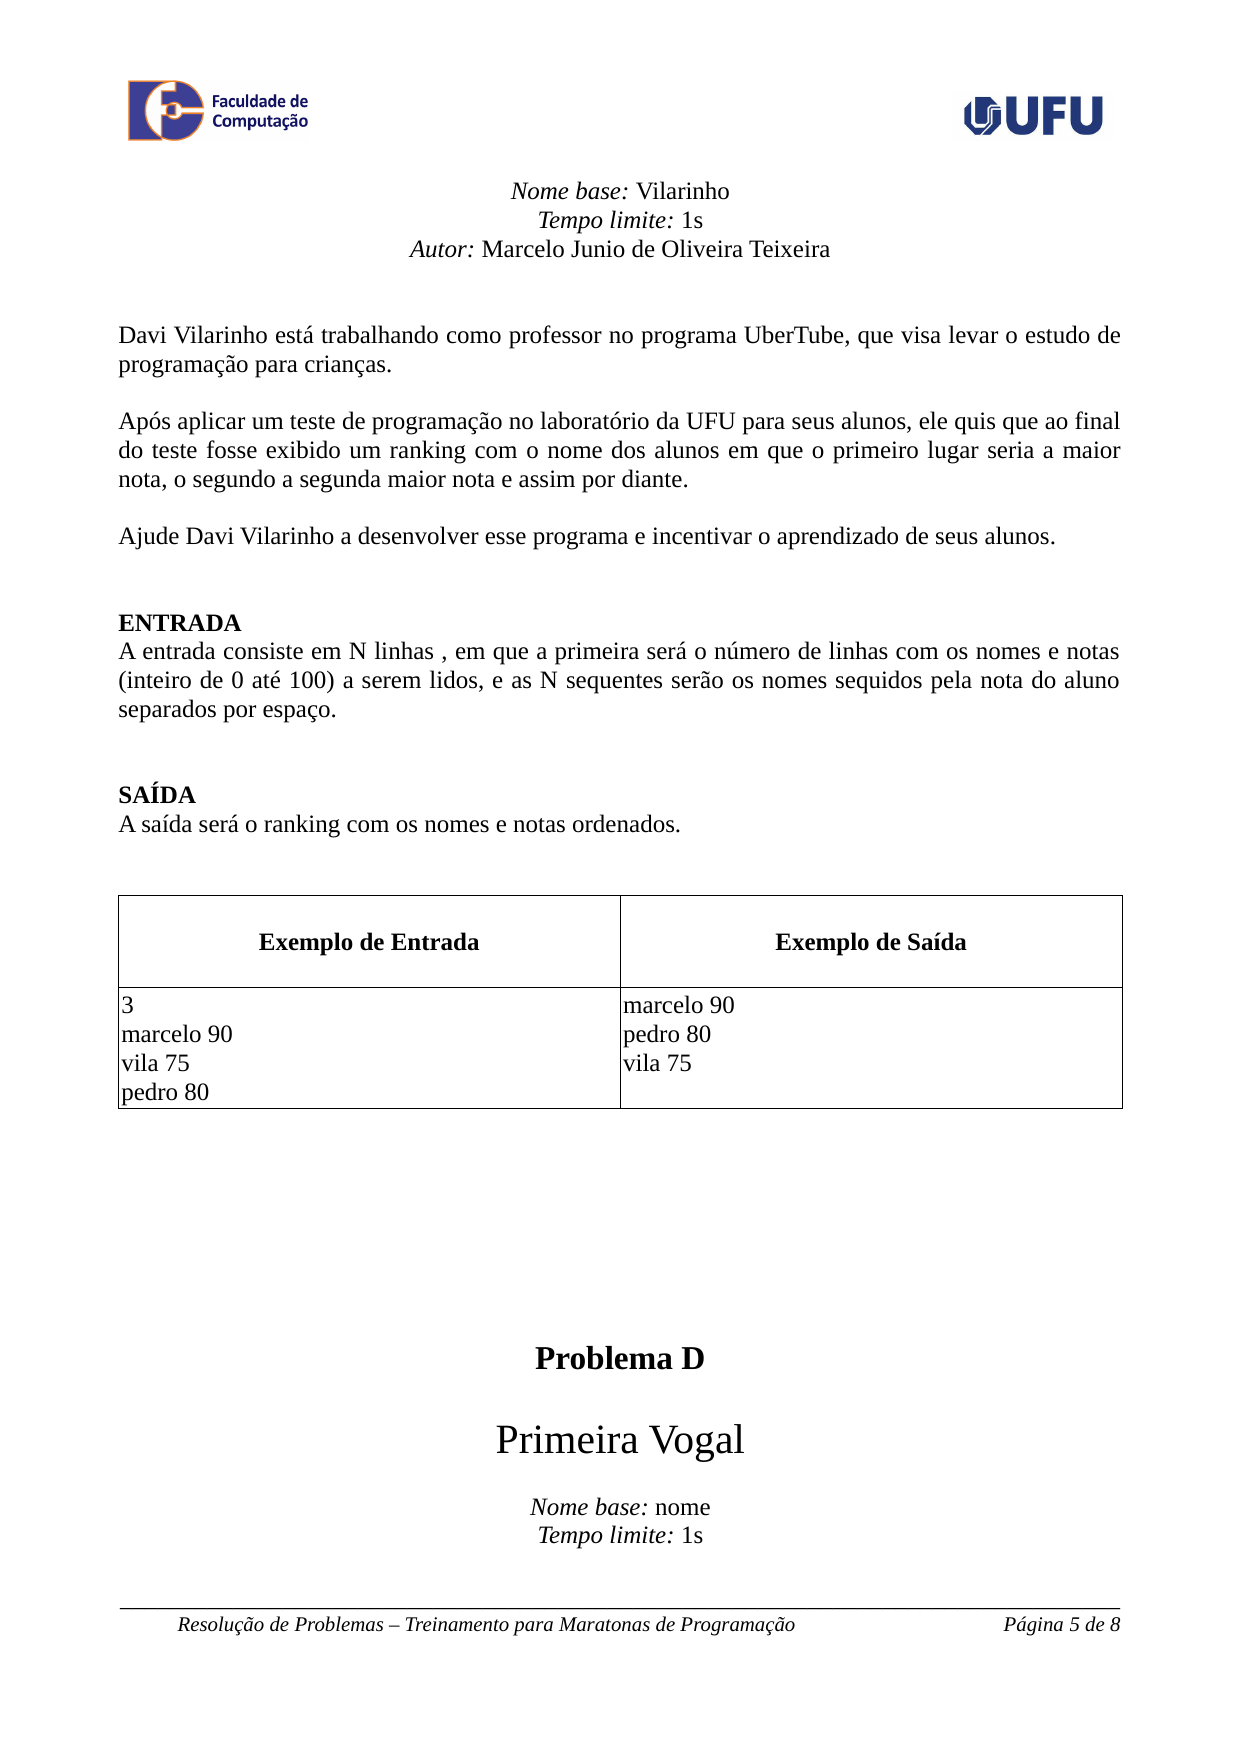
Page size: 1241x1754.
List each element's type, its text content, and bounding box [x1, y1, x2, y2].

text Tempo limite: 1s [118, 1520, 1122, 1549]
text Após aplicar um teste de programação no laboratório da UFU para seus alunos, ele quis que ao final do teste fosse exibido um ranking com o nome dos alunos em que o primeiro lugar seria a maior nota, o segundo a segunda maior nota e assim por diante. [118, 406, 1122, 493]
text Nome base: nome [118, 1492, 1122, 1520]
text Problema D [118, 1338, 1122, 1377]
text A saída será o ranking com os nomes e notas ordenados. [118, 809, 1122, 838]
text Primeira Vogal [118, 1415, 1122, 1463]
text Autor: Marcelo Junio de Oliveira Teixeira [118, 234, 1122, 263]
text Tempo limite: 1s [118, 205, 1122, 234]
table_header Exemplo de Saída [621, 896, 1122, 987]
picture [126, 79, 310, 142]
text Davi Vilarinho está trabalhando como professor no programa UberTube, que visa levar o estudo de programação para crianças. [118, 320, 1122, 378]
text Ajude Davi Vilarinho a desenvolver esse programa e incentivar o aprendizado de seus alunos. [118, 521, 1122, 550]
table_cell 3 marcelo 90 vila 75 pedro 80 [119, 988, 620, 1108]
table_cell marcelo 90 pedro 80 vila 75 [621, 988, 1122, 1108]
text ENTRADA [118, 608, 1122, 636]
text A entrada consiste em N linhas , em que a primeira será o número de linhas com os nomes e notas (inteiro de 0 até 100) a serem lidos, e as N sequentes serão os nomes sequidos pela nota do aluno separados por espaço. [118, 636, 1122, 723]
table_header Exemplo de Entrada [119, 896, 620, 987]
text SAÍDA [118, 780, 1122, 809]
text Nome base: Vilarinho [118, 176, 1122, 205]
picture [950, 90, 1113, 141]
